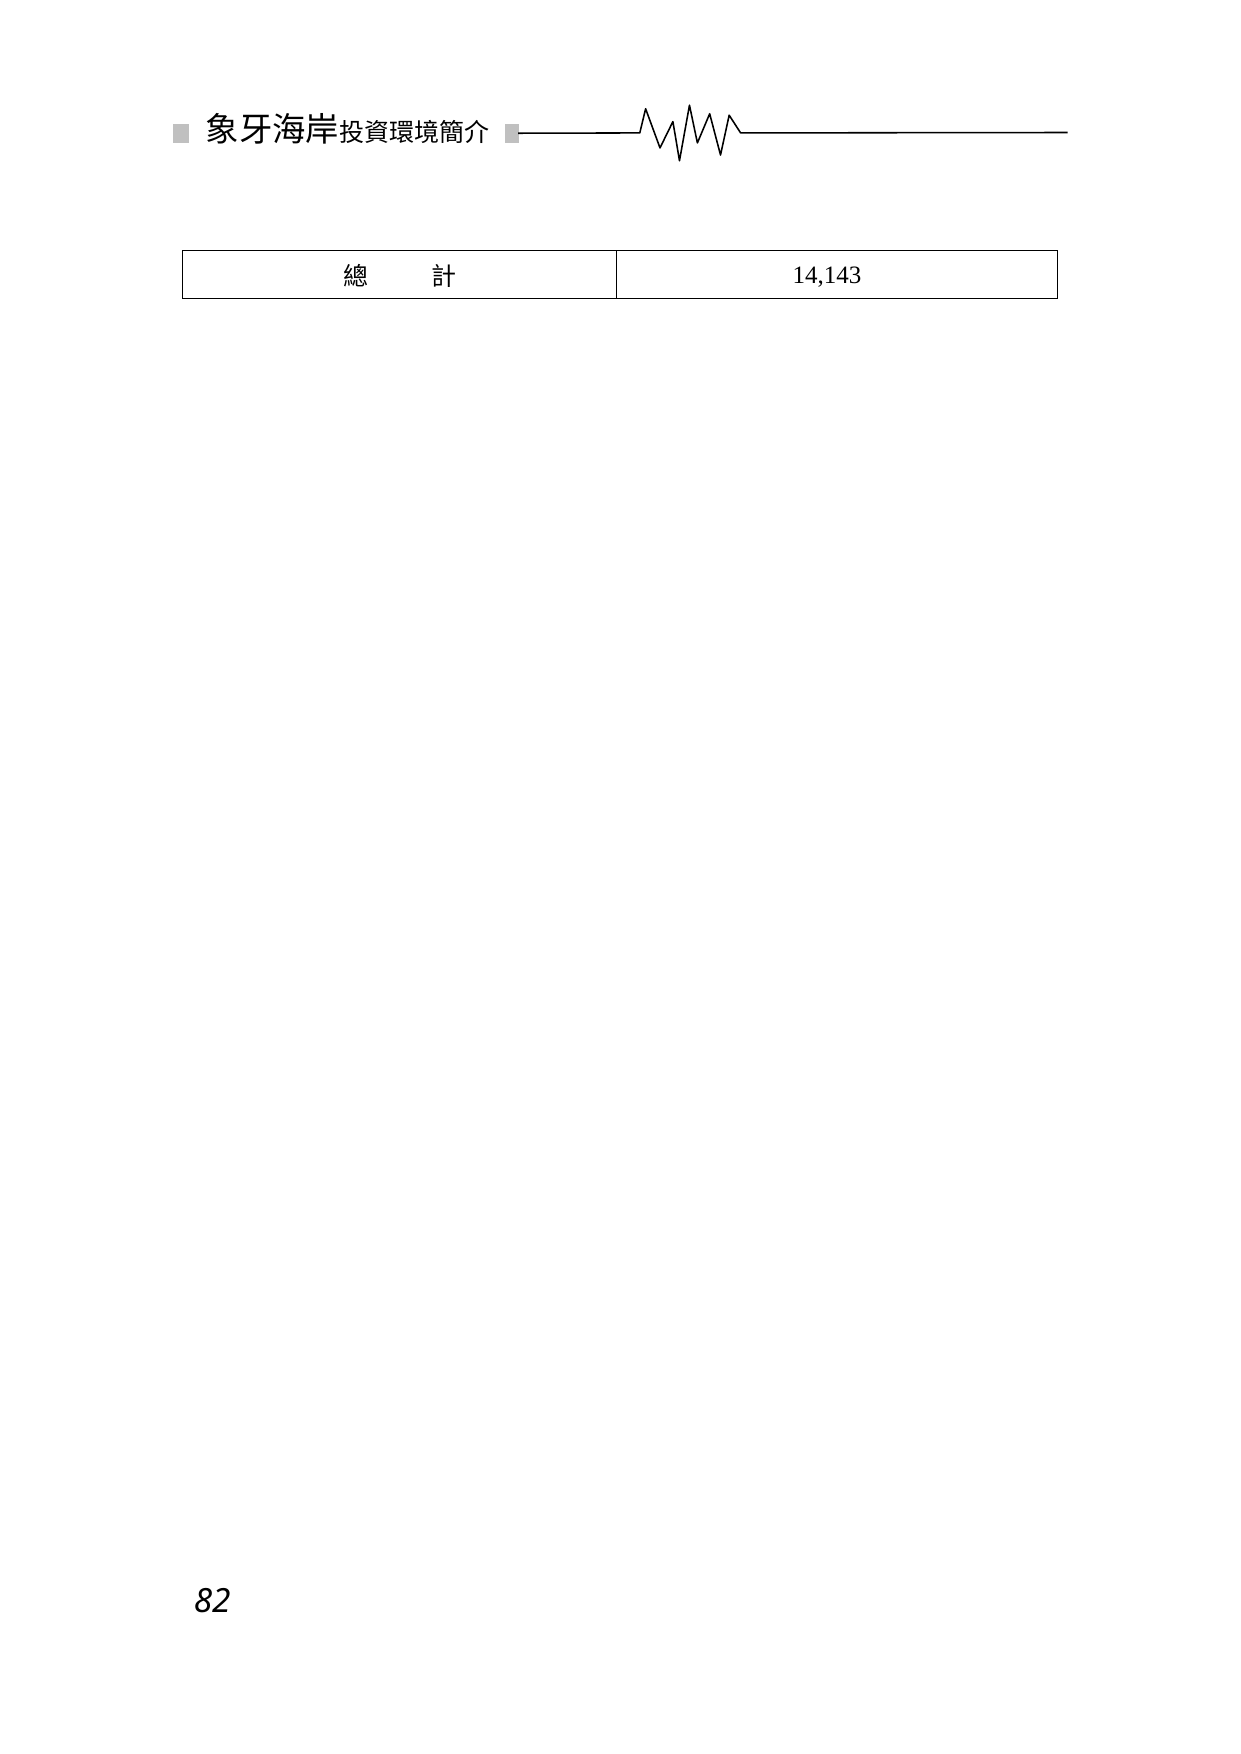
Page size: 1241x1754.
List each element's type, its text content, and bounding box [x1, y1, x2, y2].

table_cell 總 計 [183, 251, 616, 297]
table_cell 14,143 [617, 251, 1057, 297]
